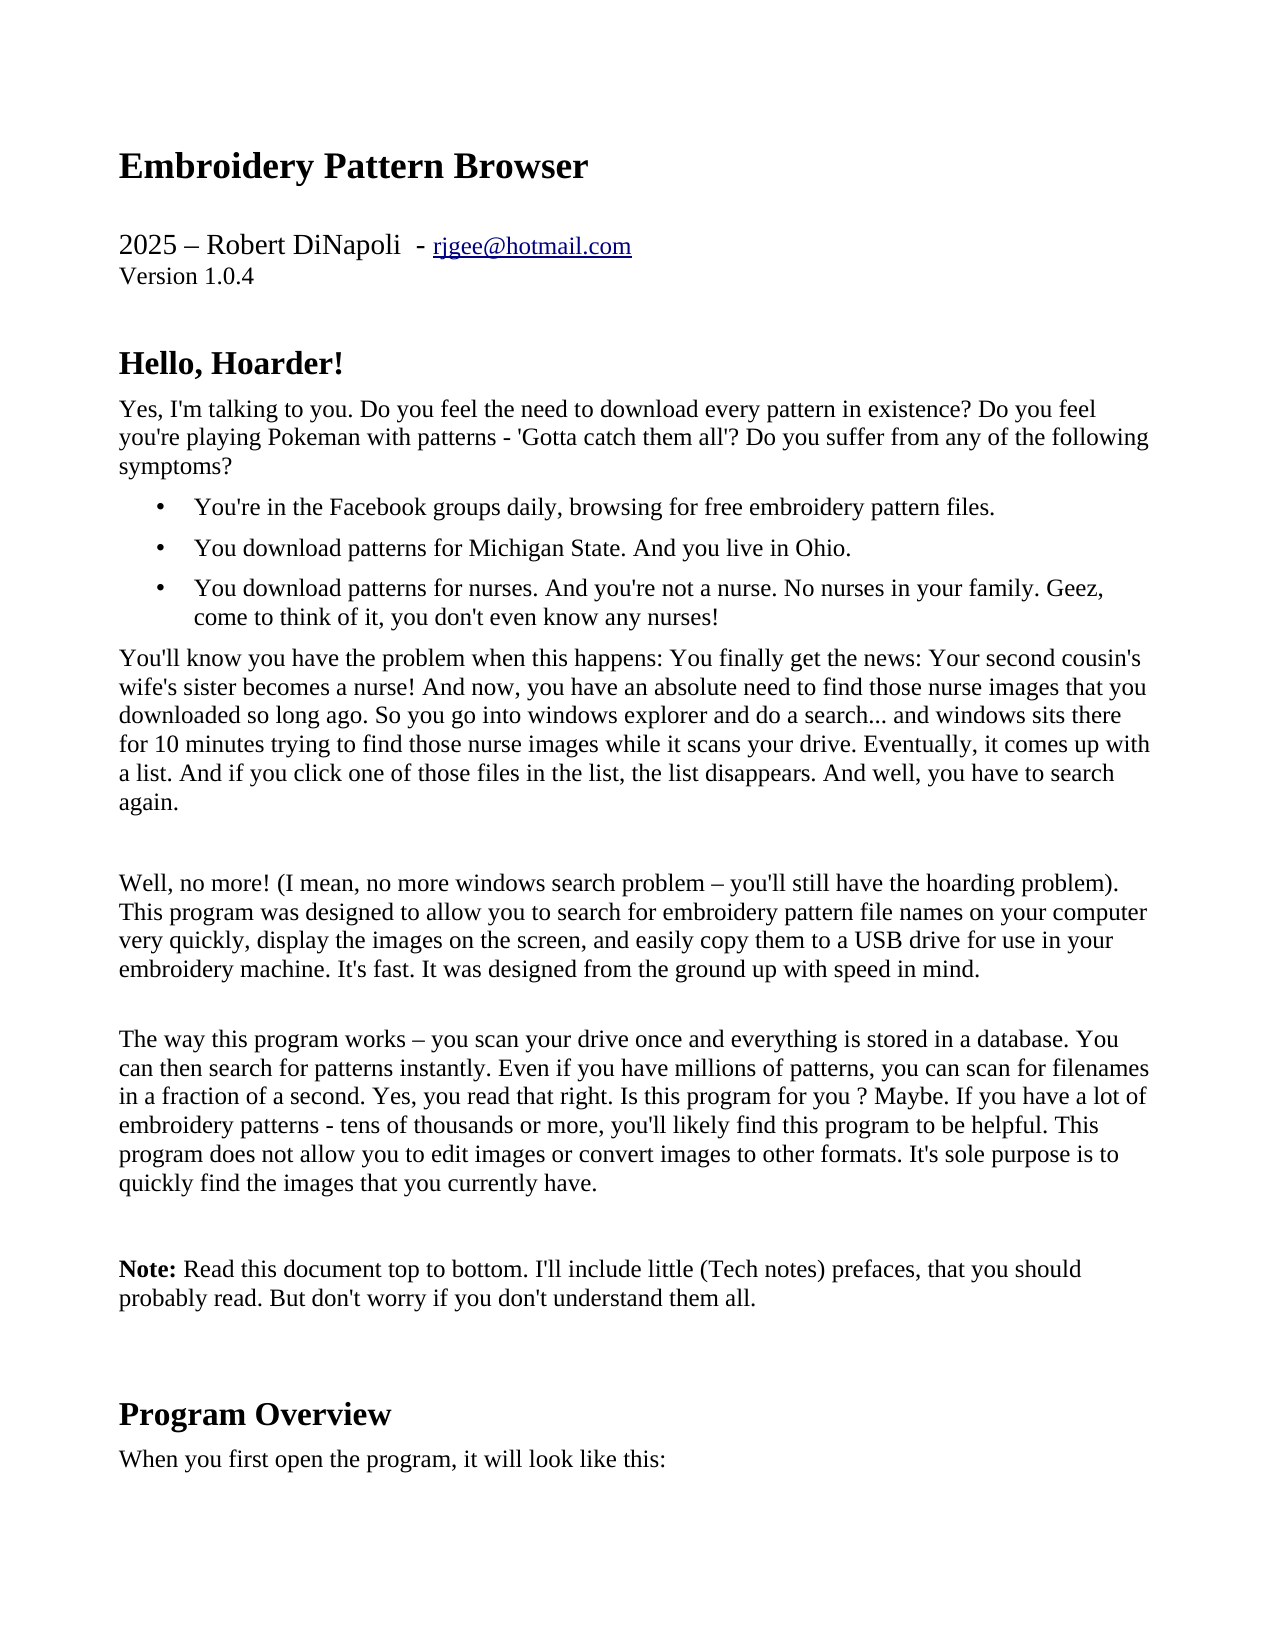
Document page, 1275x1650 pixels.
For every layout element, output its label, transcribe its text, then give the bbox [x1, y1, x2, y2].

text Yes, I'm talking to you. Do you feel the need to download every pattern in existence? Do you feel you're playing Pokeman with patterns - 'Gotta catch them all'? Do you suffer from any of the following symptoms? [118, 394, 1156, 480]
list You download patterns for Michigan State. And you live in Ohio. [156, 533, 1156, 561]
text You'll know you have the problem when this happens: You finally get the news: Your second cousin's wife's sister becomes a nurse! And now, you have an absolute need to find those nurse images that you downloaded so long ago. So you go into windows explorer and do a search... and windows sits there for 10 minutes trying to find those nurse images while it scans your drive. Eventually, it comes up with a list. And if you click one of those files in the list, the list disappears. And well, you have to search again. [118, 643, 1156, 815]
text When you first open the program, it will look like this: [118, 1444, 1156, 1473]
text The way this program works – you scan your drive once and everything is stored in a database. You can then search for patterns instantly. Even if you have millions of patterns, you can scan for filenames in a fraction of a second. Yes, you read that right. Is this program for you ? Maybe. If you have a lot of embroidery patterns - tens of thousands or more, you'll likely find this program to be helpful. This program does not allow you to edit images or convert images to other formats. It's sole purpose is to quickly find the images that you currently have. [118, 1024, 1156, 1196]
subtitle Hello, Hoarder! [118, 343, 1156, 382]
text Note: Read this document top to bottom. I'll include little (Tech notes) prefaces, that you should probably read. But don't worry if you don't understand them all. [118, 1254, 1156, 1311]
text Well, no more! (I mean, no more windows search problem – you'll still have the hoarding problem). This program was designed to allow you to search for embroidery pattern file names on your computer very quickly, display the images on the screen, and easily copy them to a USB drive for use in your embroidery machine. It's fast. It was designed from the ground up with speed in mind. [118, 868, 1156, 983]
subtitle Embroidery Pattern Browser [118, 143, 1156, 187]
list You download patterns for nurses. And you're not a nurse. No nurses in your family. Geez, come to think of it, you don't even know any nurses! [156, 573, 1156, 631]
text 2025 – Robert DiNapoli - rjgee@hotmail.com [118, 227, 1156, 261]
list You're in the Facebook groups daily, browsing for free embroidery pattern files. [156, 492, 1156, 521]
subtitle Program Overview [118, 1394, 1156, 1432]
text Version 1.0.4 [118, 261, 1156, 290]
